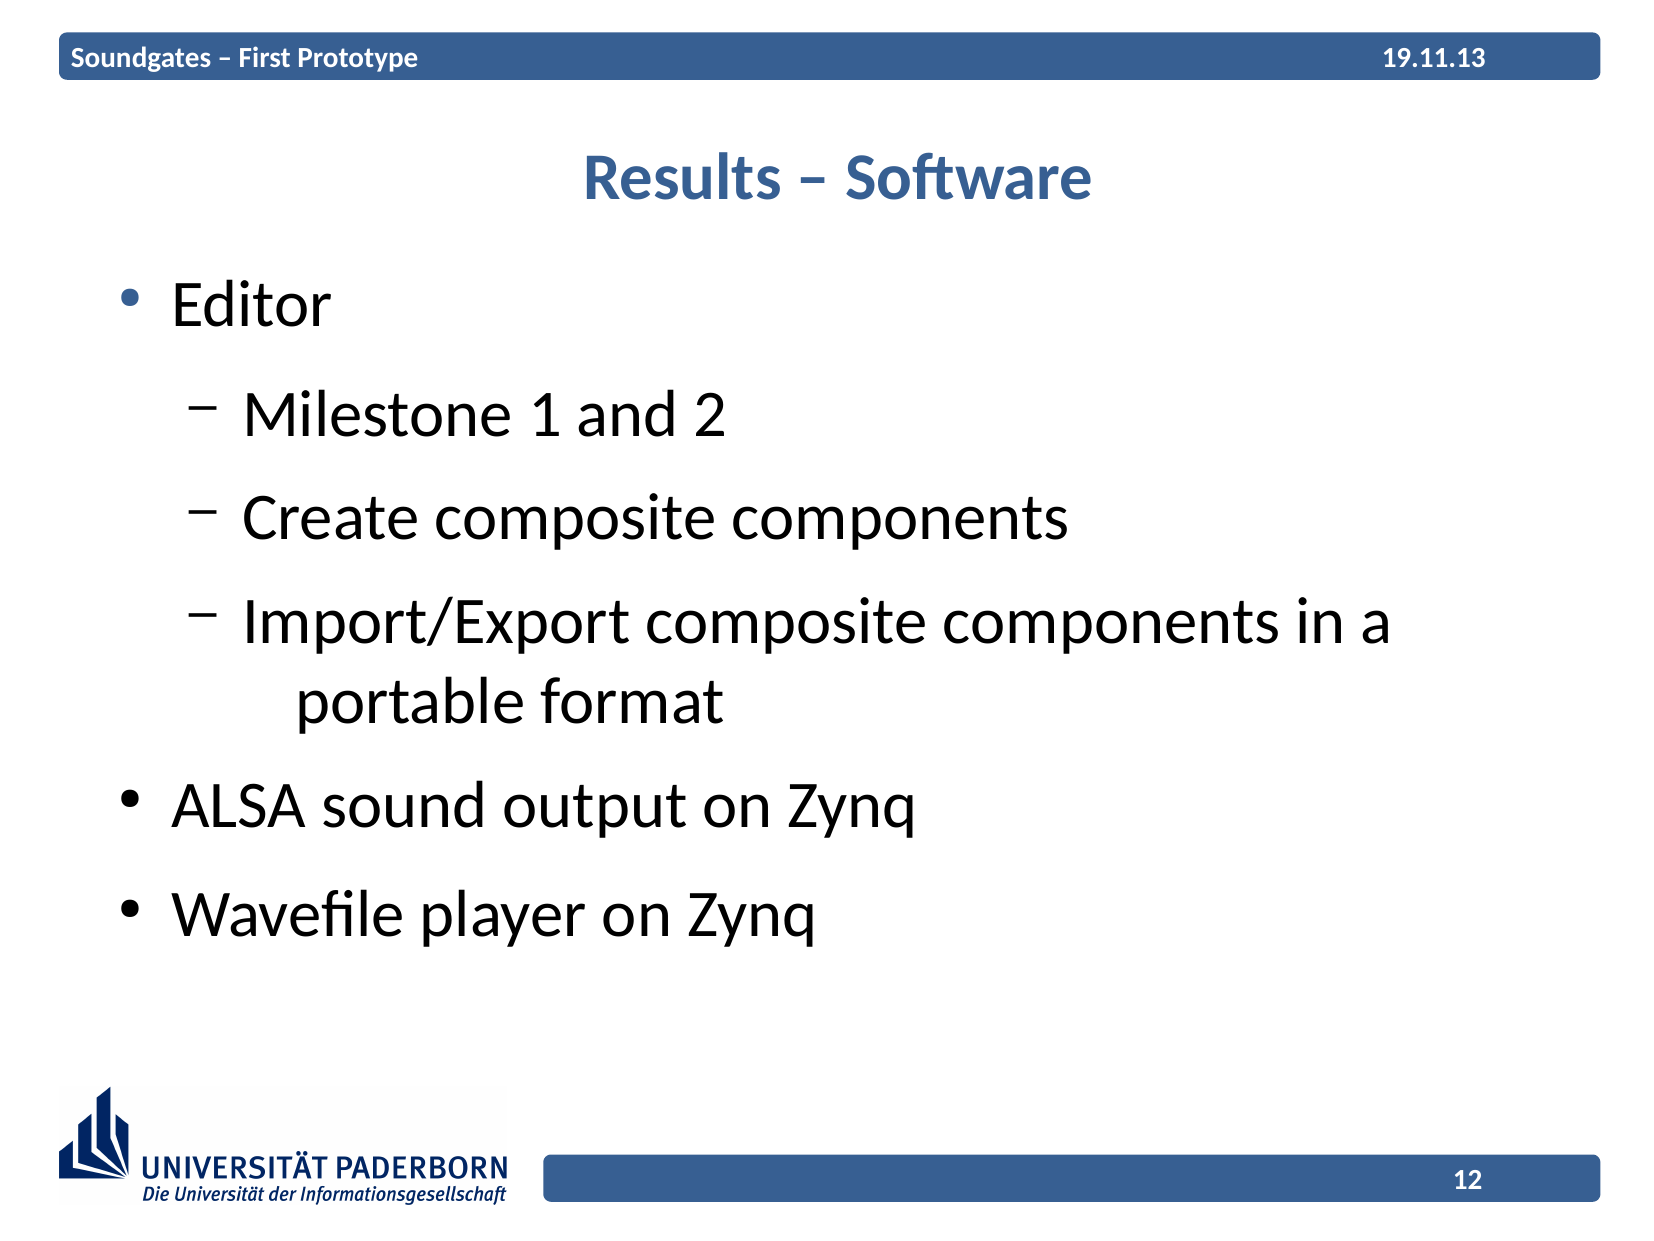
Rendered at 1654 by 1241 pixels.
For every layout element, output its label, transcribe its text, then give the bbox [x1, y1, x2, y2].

text_box [1452, 1154, 1583, 1202]
text_box Soundgates – First Prototype [70, 32, 1359, 80]
list Editor Milestone 1 and 2 Create composite components Import/Export composite components in a portable format ALSA sound output on Zynq Wavefile player on Zynq [82, 259, 1595, 1058]
title Results – Software [82, 121, 1595, 225]
picture [59, 1086, 507, 1205]
text_box 19.11.13 [1381, 32, 1583, 80]
